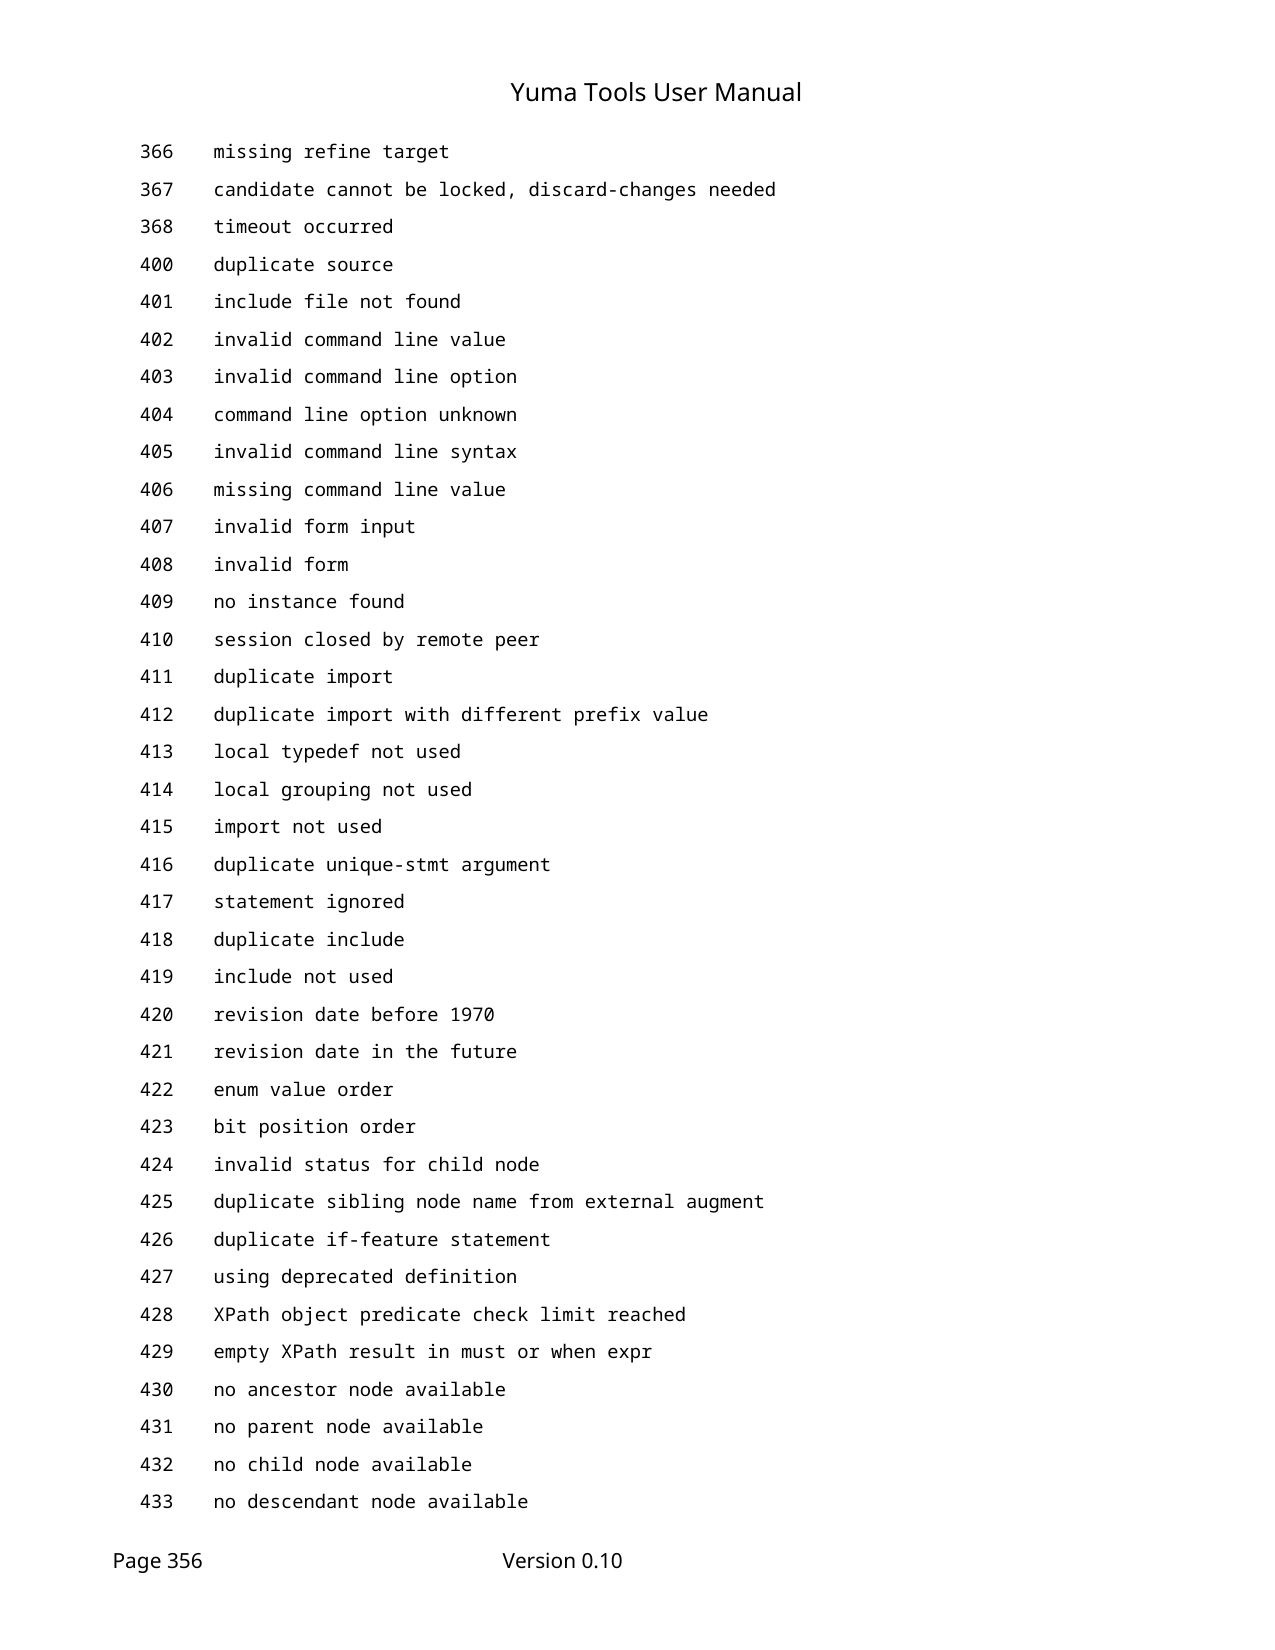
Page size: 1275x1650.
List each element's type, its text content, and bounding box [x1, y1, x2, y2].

text 433 no descendant node available [139, 1488, 1200, 1514]
text 430 no ancestor node available [139, 1376, 1200, 1402]
text 366 missing refine target [139, 138, 1200, 164]
text 367 candidate cannot be locked, discard-changes needed [139, 176, 1200, 202]
text 427 using deprecated definition [139, 1263, 1200, 1289]
text 417 statement ignored [139, 888, 1200, 914]
text 419 include not used [139, 963, 1200, 989]
text 418 duplicate include [139, 926, 1200, 952]
text 422 enum value order [139, 1076, 1200, 1102]
text 424 invalid status for child node [139, 1151, 1200, 1177]
text 407 invalid form input [139, 513, 1200, 539]
text 429 empty XPath result in must or when expr [139, 1338, 1200, 1364]
text 432 no child node available [139, 1451, 1200, 1477]
text 410 session closed by remote peer [139, 626, 1200, 652]
text 414 local grouping not used [139, 776, 1200, 802]
text 400 duplicate source [139, 251, 1200, 277]
text 423 bit position order [139, 1113, 1200, 1139]
text 421 revision date in the future [139, 1038, 1200, 1064]
text 405 invalid command line syntax [139, 438, 1200, 464]
text 368 timeout occurred [139, 213, 1200, 239]
text 408 invalid form [139, 551, 1200, 577]
text 415 import not used [139, 813, 1200, 839]
text 413 local typedef not used [139, 738, 1200, 764]
text 428 XPath object predicate check limit reached [139, 1301, 1200, 1327]
text 411 duplicate import [139, 663, 1200, 689]
text 403 invalid command line option [139, 363, 1200, 389]
text 426 duplicate if-feature statement [139, 1226, 1200, 1252]
text 401 include file not found [139, 288, 1200, 314]
text 406 missing command line value [139, 476, 1200, 502]
text 425 duplicate sibling node name from external augment [139, 1188, 1200, 1214]
text 409 no instance found [139, 588, 1200, 614]
text 420 revision date before 1970 [139, 1001, 1200, 1027]
text 402 invalid command line value [139, 326, 1200, 352]
text 412 duplicate import with different prefix value [139, 701, 1200, 727]
text 404 command line option unknown [139, 401, 1200, 427]
text 431 no parent node available [139, 1413, 1200, 1439]
text 416 duplicate unique-stmt argument [139, 851, 1200, 877]
